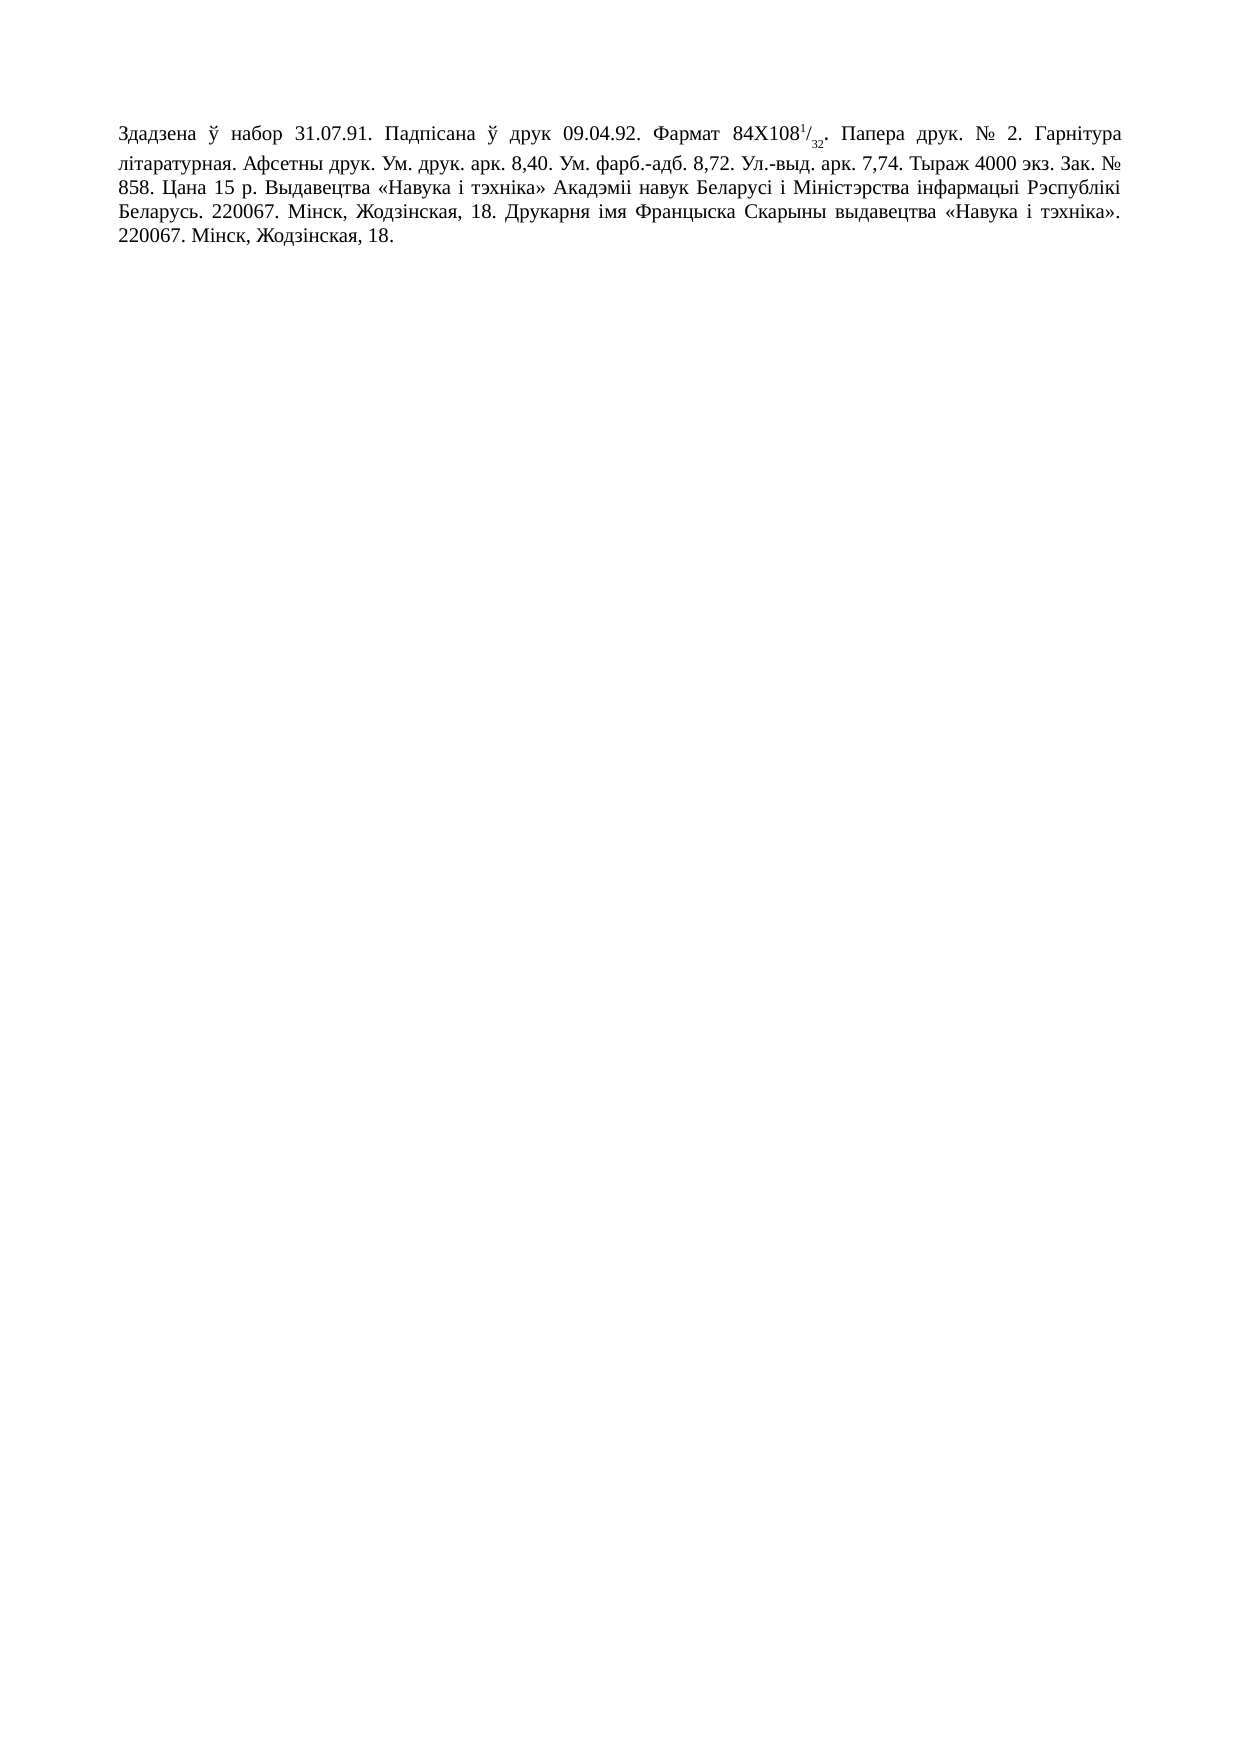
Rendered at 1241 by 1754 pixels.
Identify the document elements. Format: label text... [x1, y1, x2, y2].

text Здадзена ў набор 31.07.91. Падпісана ў друк 09.04.92. Фармат 84Х1081/32. Папера друк. № 2. Гарнітура літаратурная. Афсетны друк. Ум. друк. арк. 8,40. Ум. фарб.-адб. 8,72. Ул.-выд. арк. 7,74. Тыраж 4000 экз. Зак. № 858. Цана 15 р. Выдавецтва «Навука і тэхніка» Акадэміі навук Беларусі і Міністэрства інфармацыі Рэспублікі Беларусь. 220067. Мінск, Жодзінская, 18. Друкарня імя Францыска Скарыны выдавецтва «Навука і тэхніка». 220067. Мінск, Жодзінская, 18. [118, 118, 1122, 247]
